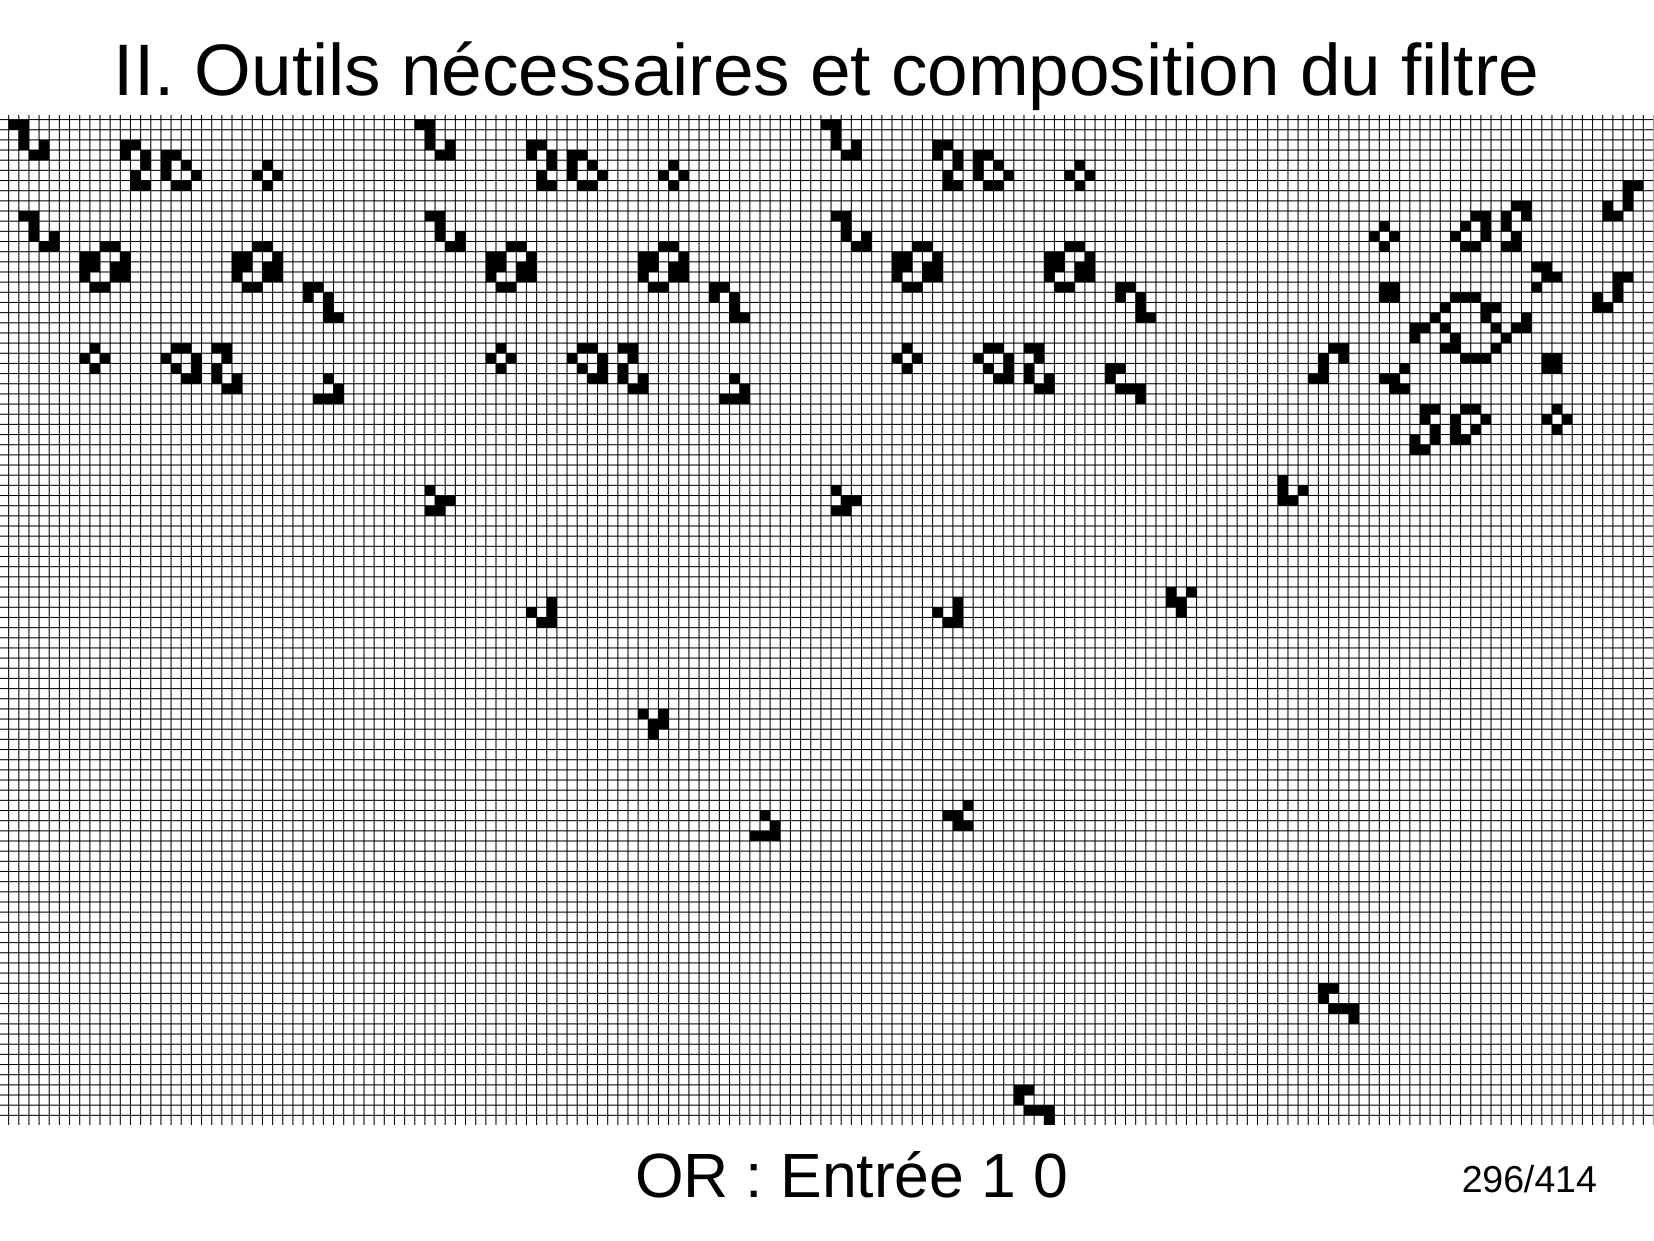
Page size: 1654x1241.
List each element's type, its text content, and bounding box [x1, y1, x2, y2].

text_box OR : Entrée 1 0 [620, 1133, 1084, 1219]
text_box <number>/414 [1447, 1151, 1654, 1209]
title II. Outils nécessaires et composition du filtre [82, 0, 1572, 174]
picture [0, 115, 1654, 1125]
